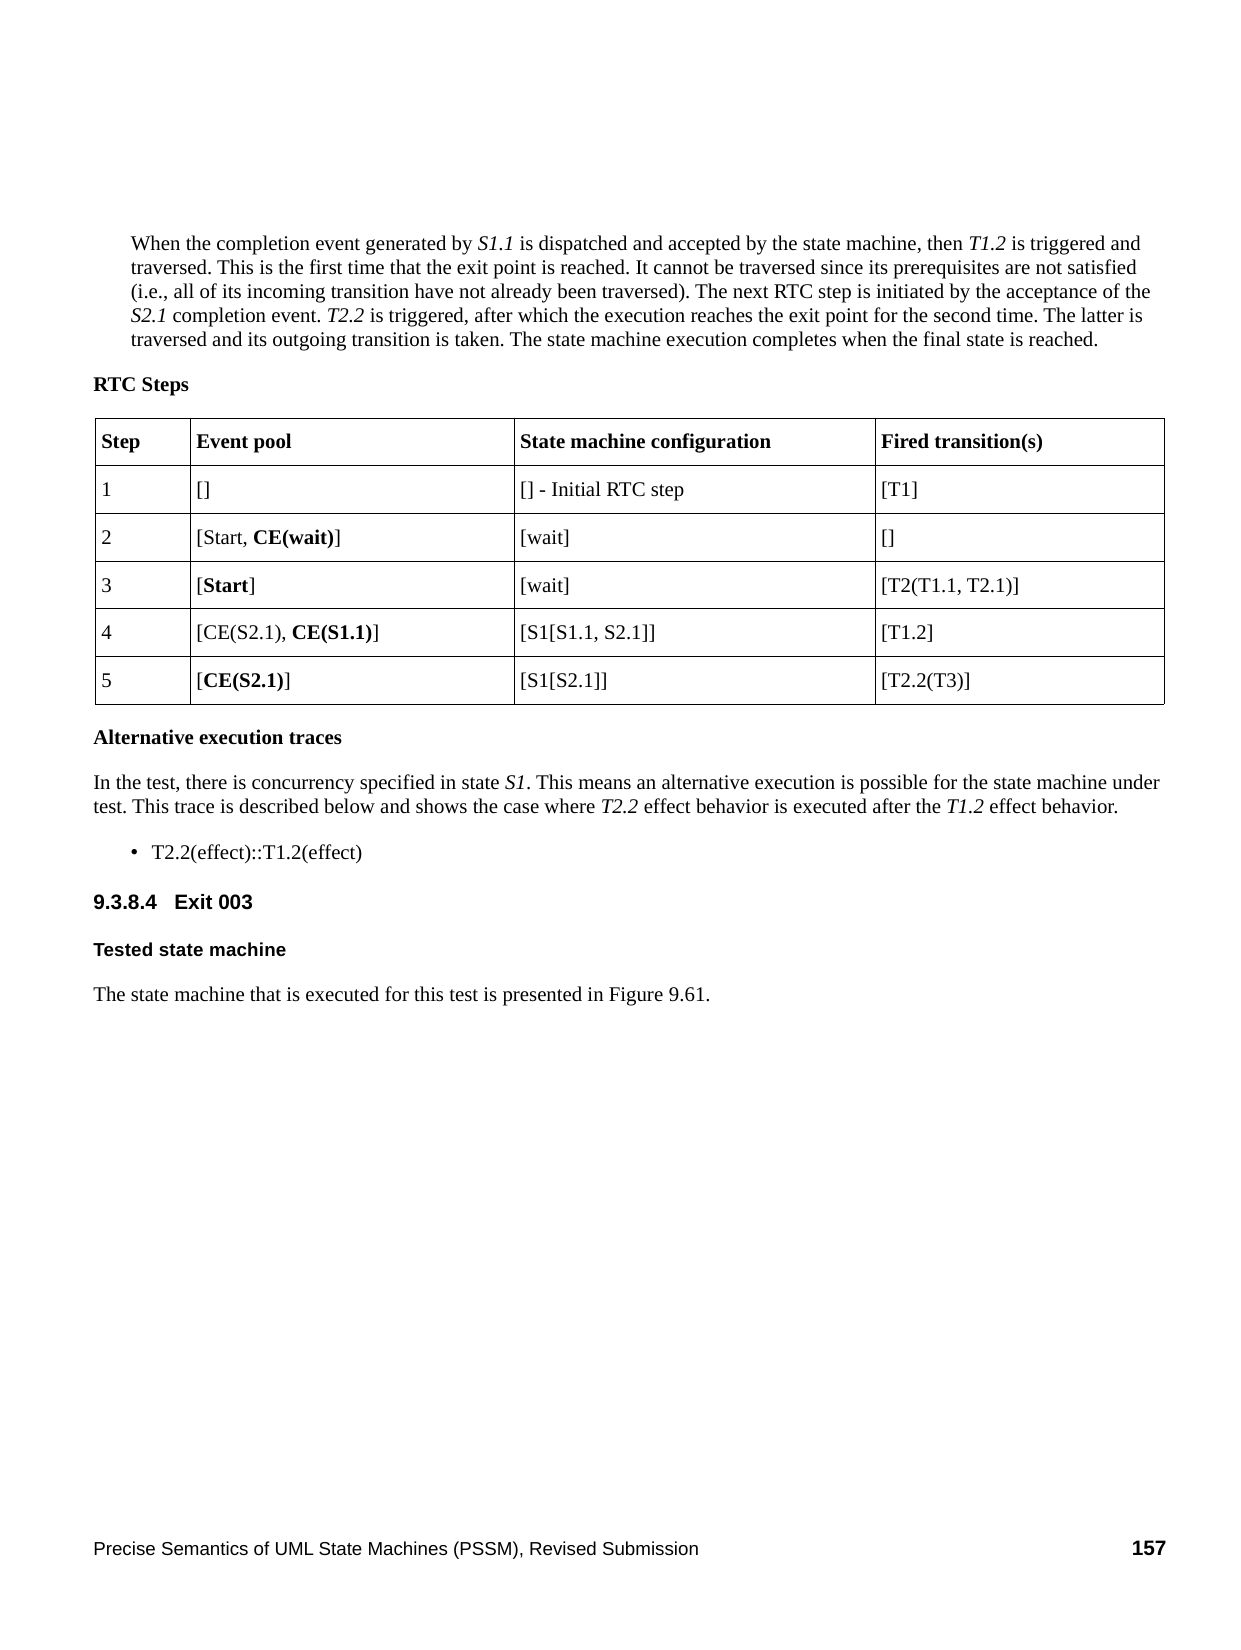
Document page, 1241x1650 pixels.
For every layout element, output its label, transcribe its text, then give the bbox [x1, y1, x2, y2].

text The state machine that is executed for this test is presented in Figure 9.61. [93, 982, 1164, 1006]
table_cell [wait] [515, 514, 875, 561]
table_cell [S1[S1.1, S2.1]] [515, 609, 875, 656]
table_cell [CE(S2.1)] [191, 657, 514, 704]
table_cell [] [876, 514, 1164, 561]
table_cell 3 [96, 562, 190, 608]
table_cell [Start, CE(wait)] [191, 514, 514, 561]
table_cell [T2.2(T3)] [876, 657, 1164, 704]
table_cell [T1] [876, 466, 1164, 513]
table_cell 4 [96, 609, 190, 656]
text When the completion event generated by S1.1 is dispatched and accepted by the state machine, then T1.2 is triggered and traversed. This is the first time that the exit point is reached. It cannot be traversed since its prerequisites are not satisfied (i.e., all of its incoming transition have not already been traversed). The next RTC step is initiated by the acceptance of the S2.1 completion event. T2.2 is triggered, after which the execution reaches the exit point for the second time. The latter is traversed and its outgoing transition is taken. The state machine execution completes when the final state is reached. [131, 231, 1164, 351]
table_cell [Start] [191, 562, 514, 608]
table_header State machine configuration [515, 419, 875, 465]
subtitle Exit 003 [93, 889, 1164, 914]
table_header Event pool [191, 419, 514, 465]
table_cell [T2(T1.1, T2.1)] [876, 562, 1164, 608]
table_header Fired transition(s) [876, 419, 1164, 465]
list T2.2(effect)::T1.2(effect) [131, 839, 1164, 864]
text RTC Steps [93, 372, 1164, 396]
table_cell 5 [96, 657, 190, 704]
table_cell [wait] [515, 562, 875, 608]
table_cell 2 [96, 514, 190, 561]
text Alternative execution traces [93, 725, 1164, 749]
text In the test, there is concurrency specified in state S1. This means an alternative execution is possible for the state machine under test. This trace is described below and shows the case where T2.2 effect behavior is executed after the T1.2 effect behavior. [93, 770, 1164, 818]
subtitle Tested state machine [93, 939, 1164, 961]
table_cell [] - Initial RTC step [515, 466, 875, 513]
table_cell [T1.2] [876, 609, 1164, 656]
table_header Step [96, 419, 190, 465]
table_cell [] [191, 466, 514, 513]
table_cell [CE(S2.1), CE(S1.1)] [191, 609, 514, 656]
table_cell [S1[S2.1]] [515, 657, 875, 704]
table_cell 1 [96, 466, 190, 513]
